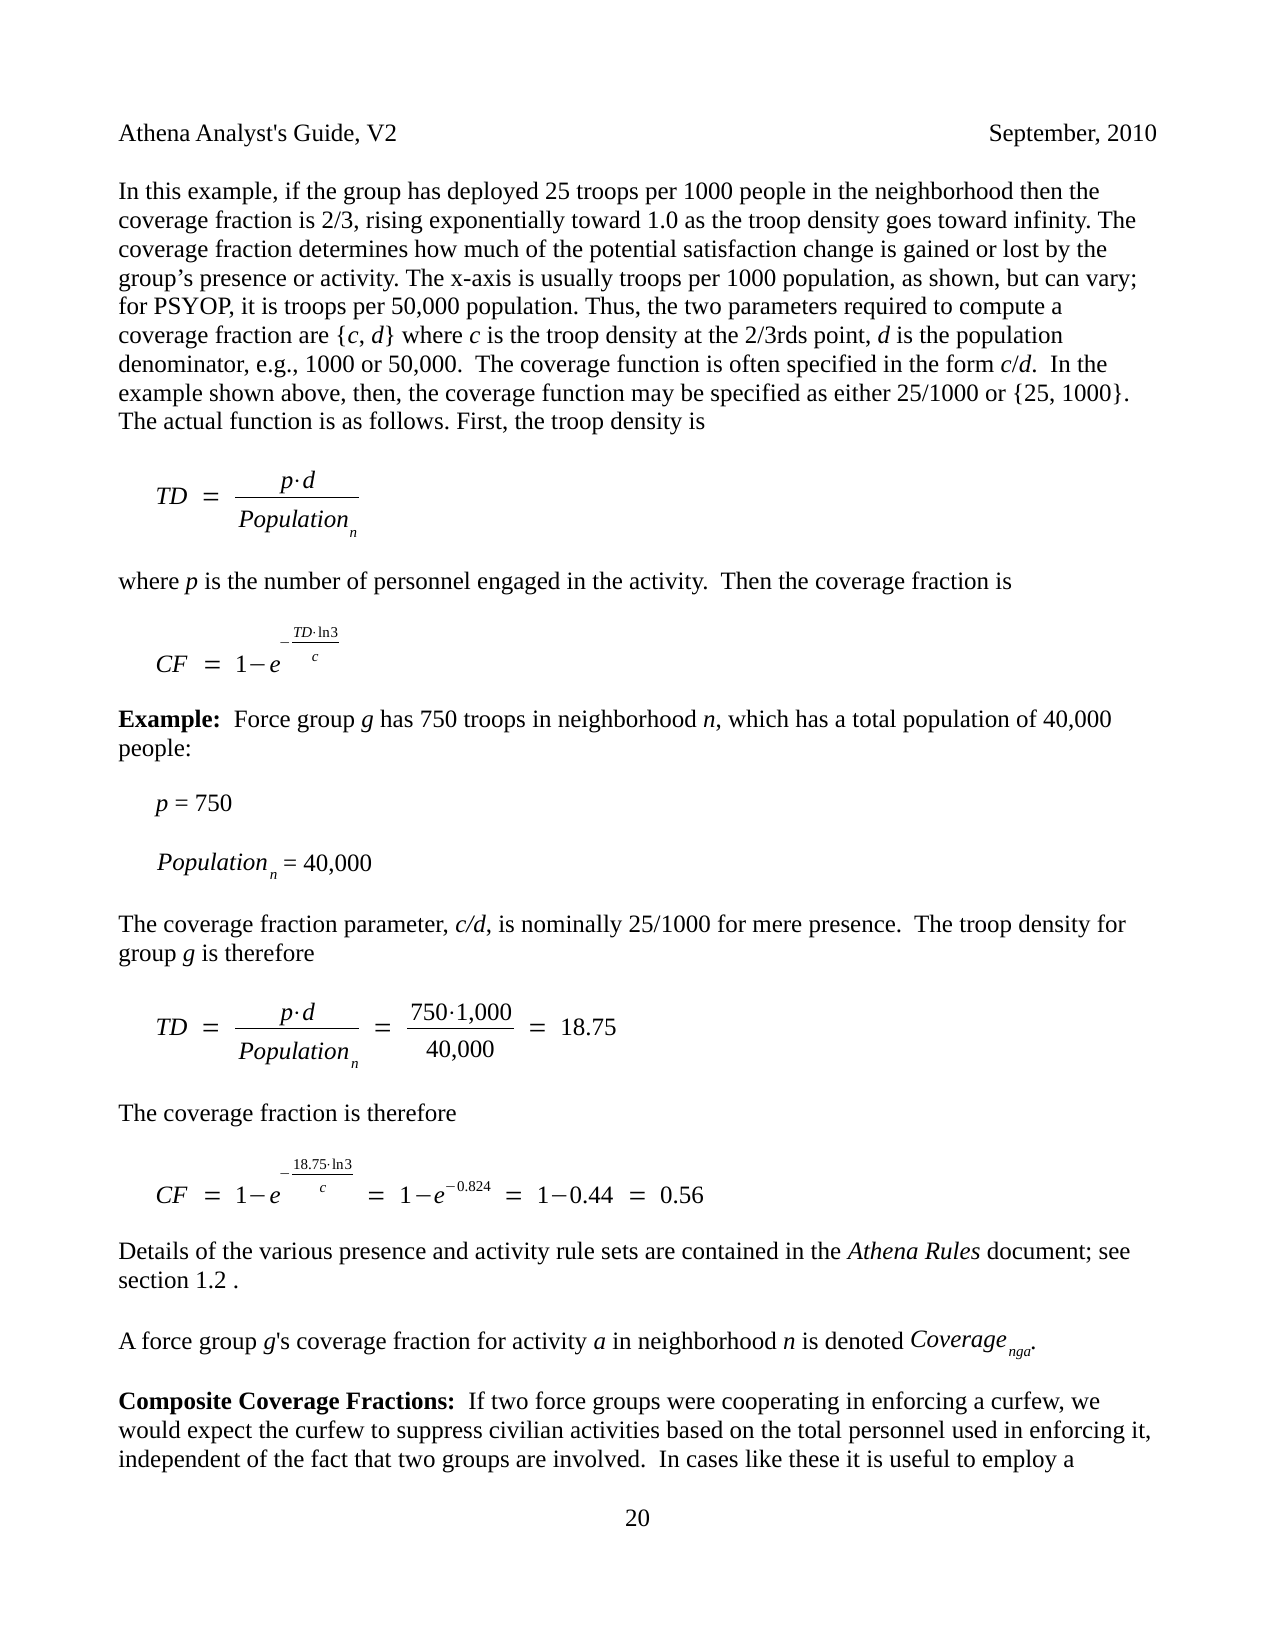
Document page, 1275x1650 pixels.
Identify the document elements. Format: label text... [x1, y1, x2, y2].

text p = 750 [118, 788, 1157, 816]
text = 40,000 [118, 842, 1157, 883]
text In this example, if the group has deployed 25 troops per 1000 people in the neighborhood then the coverage fraction is 2/3, rising exponentially toward 1.0 as the troop density goes toward infinity. The coverage fraction determines how much of the potential satisfaction change is gained or lost by the group’s presence or activity. The x-axis is usually troops per 1000 population, as shown, but can vary; for PSYOP, it is troops per 50,000 population. Thus, the two parameters required to compute a coverage fraction are {c, d} where c is the troop density at the 2/3rds point, d is the population denominator, e.g., 1000 or 50,000. The coverage function is often specified in the form c/d. In the example shown above, then, the coverage function may be specified as either 25/1000 or {25, 1000}. The actual function is as follows. First, the troop density is [118, 176, 1157, 435]
text where p is the number of personnel engaged in the activity. Then the coverage fraction is [118, 566, 1157, 595]
text Example: Force group g has 750 troops in neighborhood n, which has a total population of 40,000 people: [118, 704, 1157, 762]
text Details of the various presence and activity rule sets are contained in the Athena Rules document; see section 1.2 . [118, 1236, 1157, 1294]
text A force group g's coverage fraction for activity a in neighborhood n is denoted . [118, 1319, 1157, 1361]
text The coverage fraction parameter, c/d, is nominally 25/1000 for mere presence. The troop density for group g is therefore [118, 909, 1157, 966]
text The coverage fraction is therefore [118, 1098, 1157, 1127]
text Composite Coverage Fractions: If two force groups were cooperating in enforcing a curfew, we would expect the curfew to suppress civilian activities based on the total personnel used in enforcing it, independent of the fact that two groups are involved. In cases like these it is useful to employ a [118, 1386, 1157, 1473]
